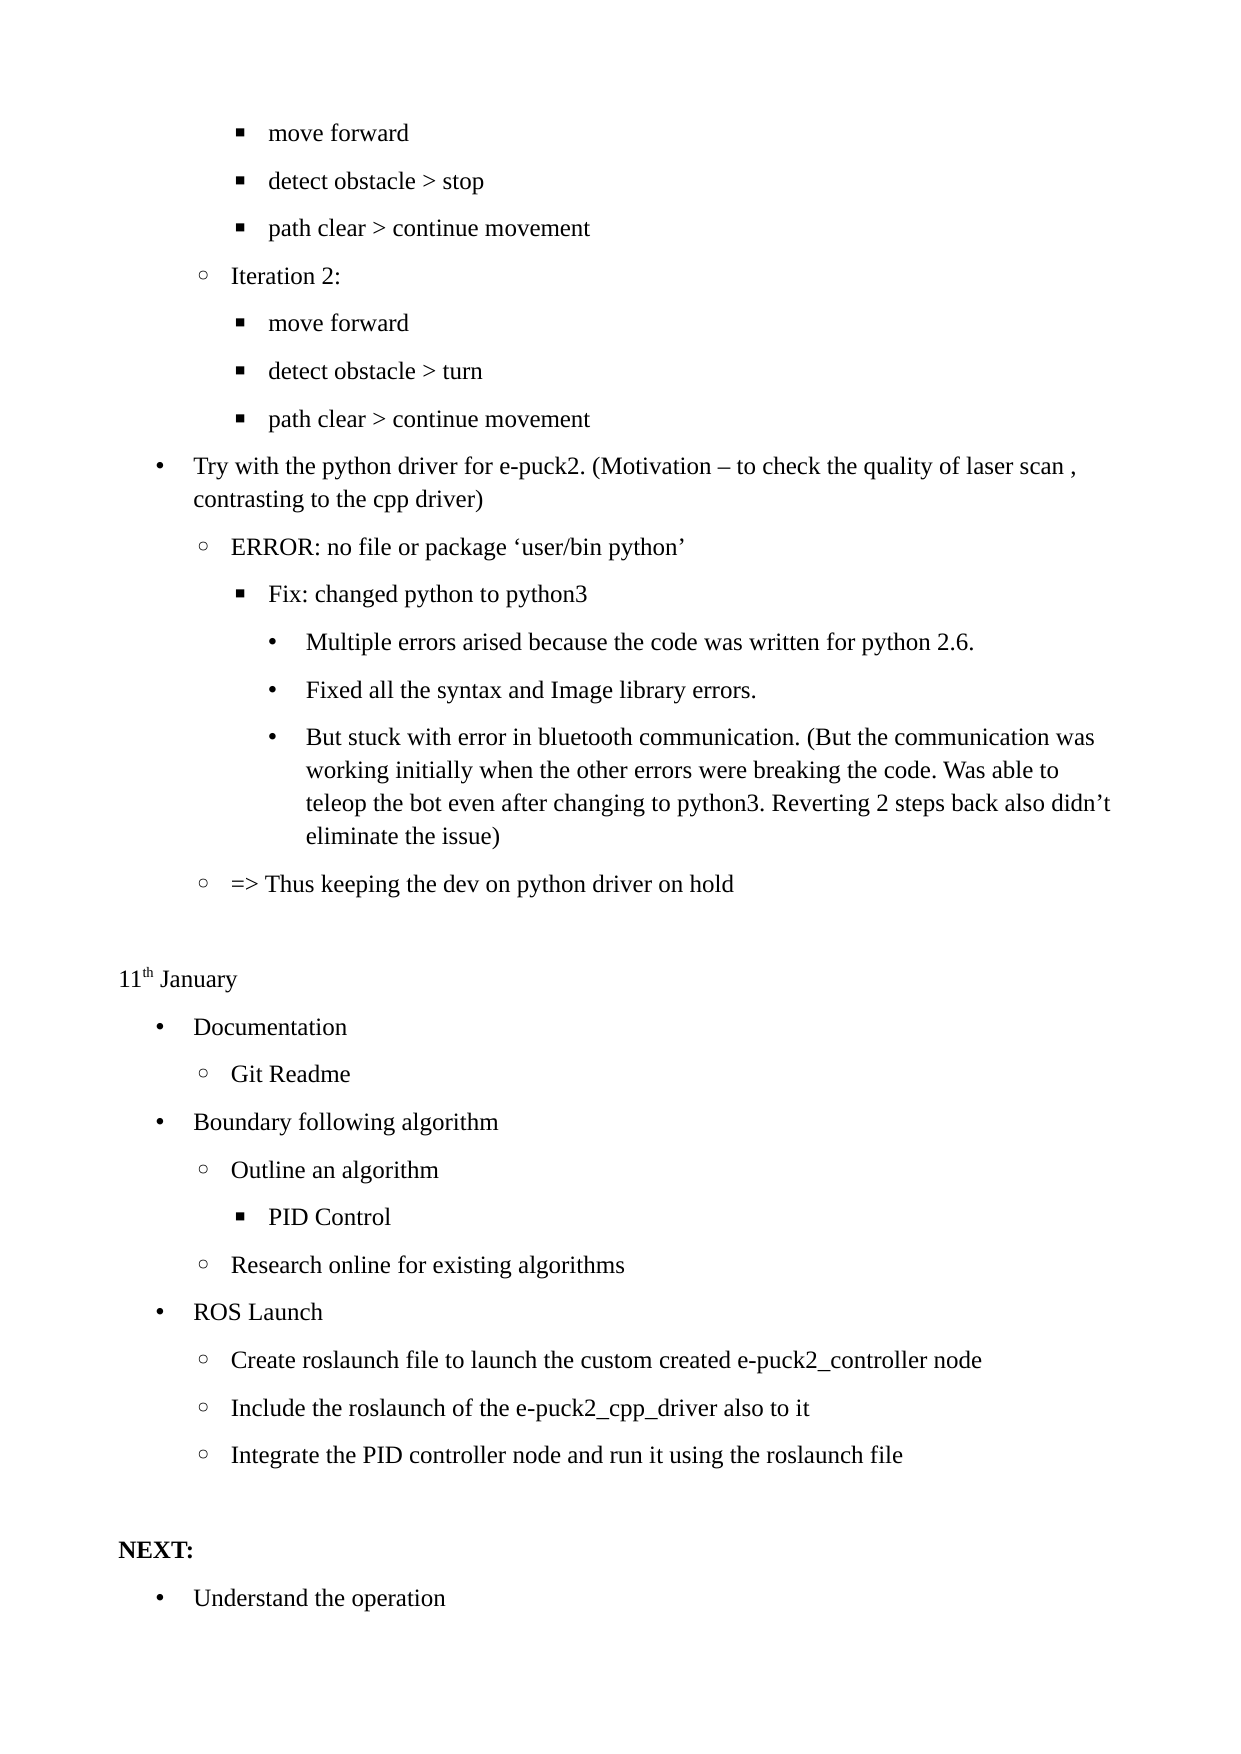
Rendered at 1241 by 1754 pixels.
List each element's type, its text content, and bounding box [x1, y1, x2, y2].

list Iteration 2: [193, 261, 1122, 290]
text 11th January [118, 964, 1122, 993]
list Integrate the PID controller node and run it using the roslaunch file [193, 1440, 1122, 1469]
list Try with the python driver for e-puck2. (Motivation – to check the quality of laser scan , contrasting to the cpp driver) [156, 451, 1122, 513]
list PID Control [231, 1202, 1122, 1231]
list Boundary following algorithm [156, 1107, 1122, 1136]
list path clear > continue movement [231, 213, 1122, 242]
list Create roslaunch file to launch the custom created e-puck2_controller node [193, 1345, 1122, 1374]
list Fix: changed python to python3 [231, 579, 1122, 608]
list move forward [231, 118, 1122, 147]
list Understand the operation [156, 1583, 1122, 1612]
list => Thus keeping the dev on python driver on hold [193, 869, 1122, 898]
list But stuck with error in bluetooth communication. (But the communication was working initially when the other errors were breaking the code. Was able to teleop the bot even after changing to python3. Reverting 2 steps back also didn’t eliminate the issue) [268, 722, 1122, 850]
list path clear > continue movement [231, 404, 1122, 432]
list ROS Launch [156, 1297, 1122, 1326]
list Research online for existing algorithms [193, 1250, 1122, 1279]
list ERROR: no file or package ‘user/bin python’ [193, 532, 1122, 561]
list Fixed all the syntax and Image library errors. [268, 675, 1122, 703]
list detect obstacle > stop [231, 166, 1122, 194]
list Outline an algorithm [193, 1155, 1122, 1183]
list Multiple errors arised because the code was written for python 2.6. [268, 627, 1122, 656]
list detect obstacle > turn [231, 356, 1122, 385]
list Include the roslaunch of the e-puck2_cpp_driver also to it [193, 1393, 1122, 1421]
list move forward [231, 308, 1122, 337]
text NEXT: [118, 1536, 1122, 1564]
list Documentation [156, 1012, 1122, 1041]
list Git Readme [193, 1059, 1122, 1088]
